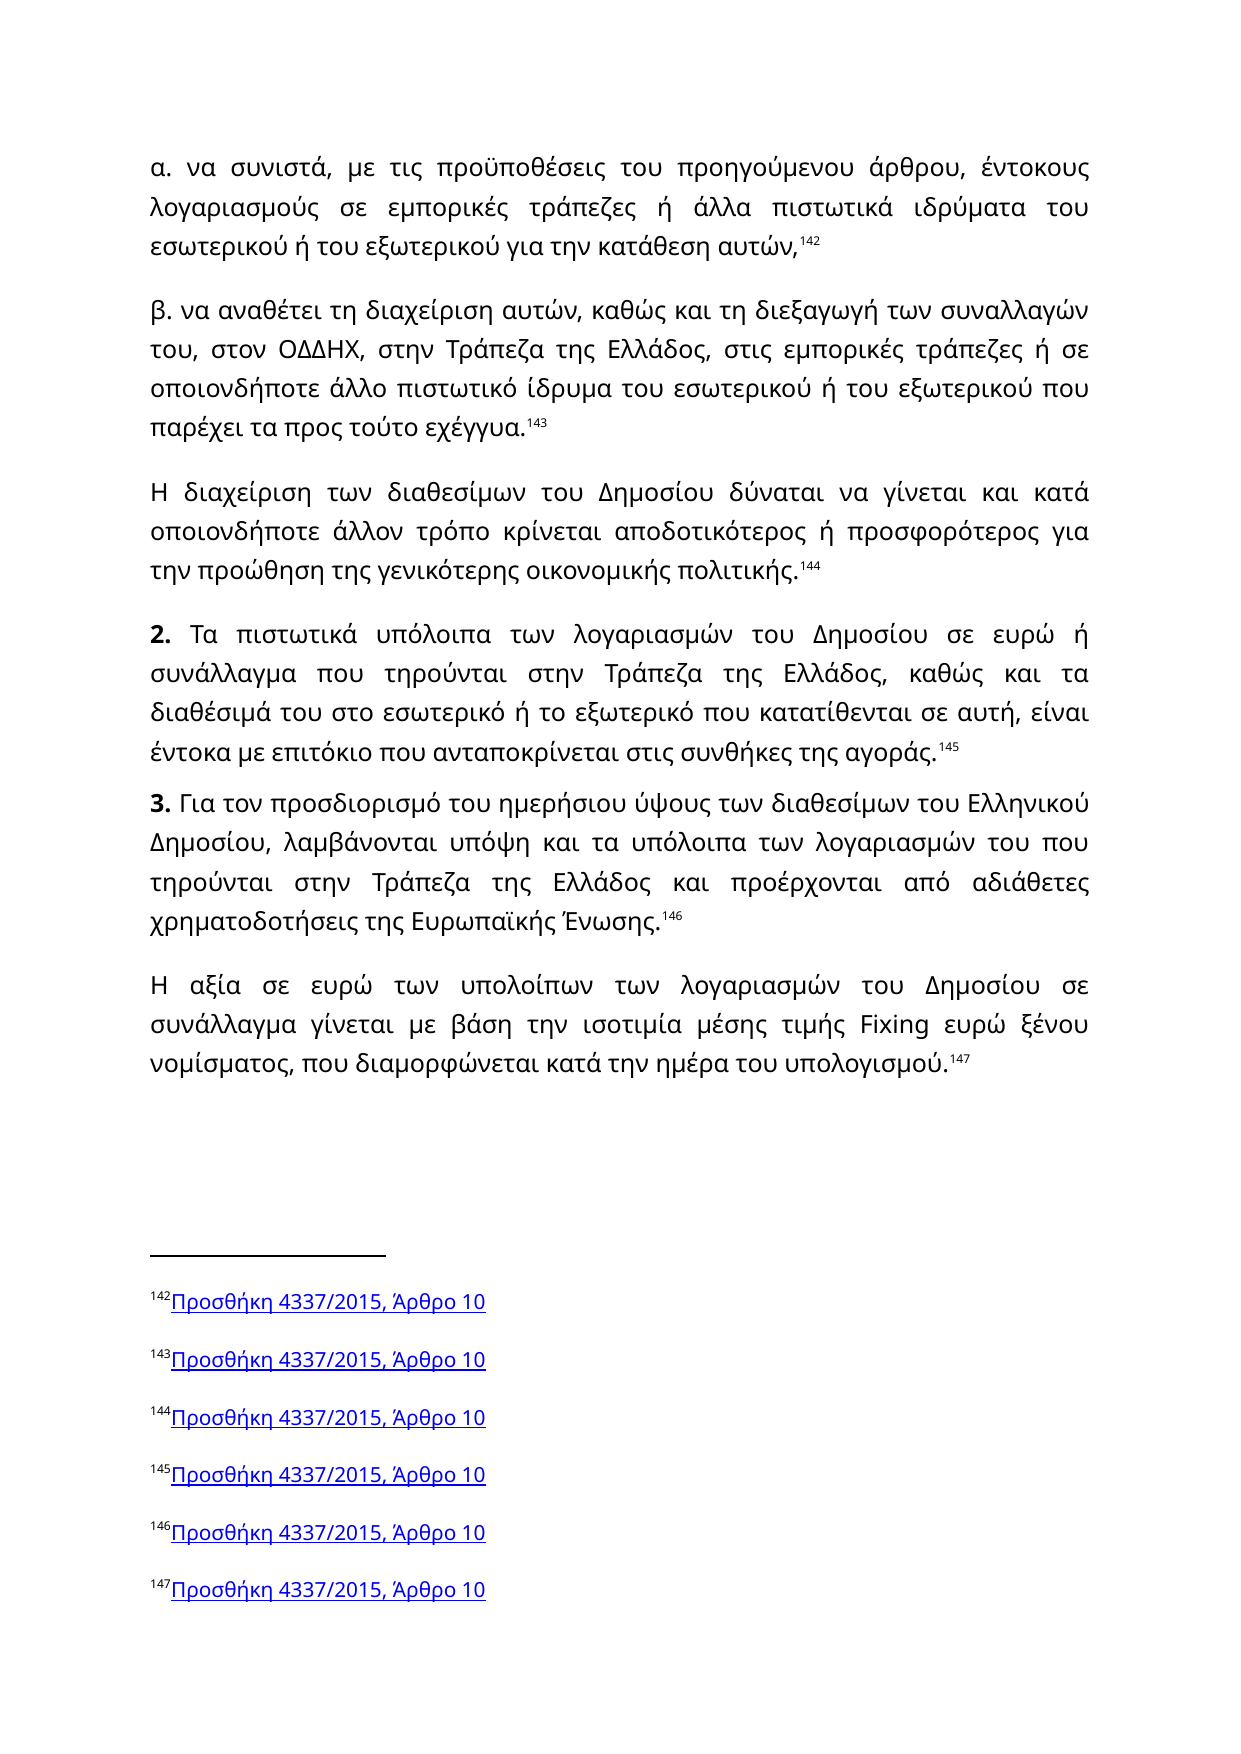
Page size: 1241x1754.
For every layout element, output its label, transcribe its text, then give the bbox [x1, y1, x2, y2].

text Προσθήκη 4337/2015, Άρθρο 10 [150, 1460, 1090, 1489]
text 2. Τα πιστωτικά υπόλοιπα των λογαριασμών του Δημοσίου σε ευρώ ή συνάλλαγμα που τηρούνται στην Τράπεζα της Ελλάδος, καθώς και τα διαθέσιμά του στο εσωτερικό ή το εξωτερικό που κατατίθενται σε αυτή, είναι έντοκα με επιτόκιο που ανταποκρίνεται στις συνθήκες της αγοράς. [150, 617, 1090, 768]
text α. να συνιστά, με τις προϋποθέσεις του προηγούμενου άρθρου, έντοκους λογαριασμούς σε εμπορικές τράπεζες ή άλλα πιστωτικά ιδρύματα του εσωτερικού ή του εξωτερικού για την κατάθεση αυτών, [150, 150, 1090, 262]
text Η διαχείριση των διαθεσίμων του Δημοσίου δύναται να γίνεται και κατά οποιονδήποτε άλλον τρόπο κρίνεται αποδοτικότερος ή προσφορότερος για την προώθηση της γενικότερης οικονομικής πολιτικής. [150, 474, 1090, 587]
text Προσθήκη 4337/2015, Άρθρο 10 [150, 1576, 1090, 1604]
text Προσθήκη 4337/2015, Άρθρο 10 [150, 1518, 1090, 1546]
text β. να αναθέτει τη διαχείριση αυτών, καθώς και τη διεξαγωγή των συναλλαγών του, στον ΟΔΔΗΧ, στην Τράπεζα της Ελλάδος, στις εμπορικές τράπεζες ή σε οποιονδήποτε άλλο πιστωτικό ίδρυμα του εσωτερικού ή του εξωτερικού που παρέχει τα προς τούτο εχέγγυα. [150, 292, 1090, 444]
text Προσθήκη 4337/2015, Άρθρο 10 [150, 1403, 1090, 1431]
text 3. Για τον προσδιορισμό του ημερήσιου ύψους των διαθεσίμων του Ελληνικού Δημοσίου, λαμβάνονται υπόψη και τα υπόλοιπα των λογαριασμών του που τηρούνται στην Τράπεζα της Ελλάδος και προέρχονται από αδιάθετες χρηματοδοτήσεις της Ευρωπαϊκής Ένωσης. [150, 786, 1090, 937]
text Προσθήκη 4337/2015, Άρθρο 10 [150, 1287, 1090, 1316]
text Η αξία σε ευρώ των υπολοίπων των λογαριασμών του Δημοσίου σε συνάλλαγμα γίνεται με βάση την ισοτιμία μέσης τιμής Fixing ευρώ ξένου νομίσματος, που διαμορφώνεται κατά την ημέρα του υπολογισμού. [150, 967, 1090, 1080]
text Προσθήκη 4337/2015, Άρθρο 10 [150, 1345, 1090, 1373]
